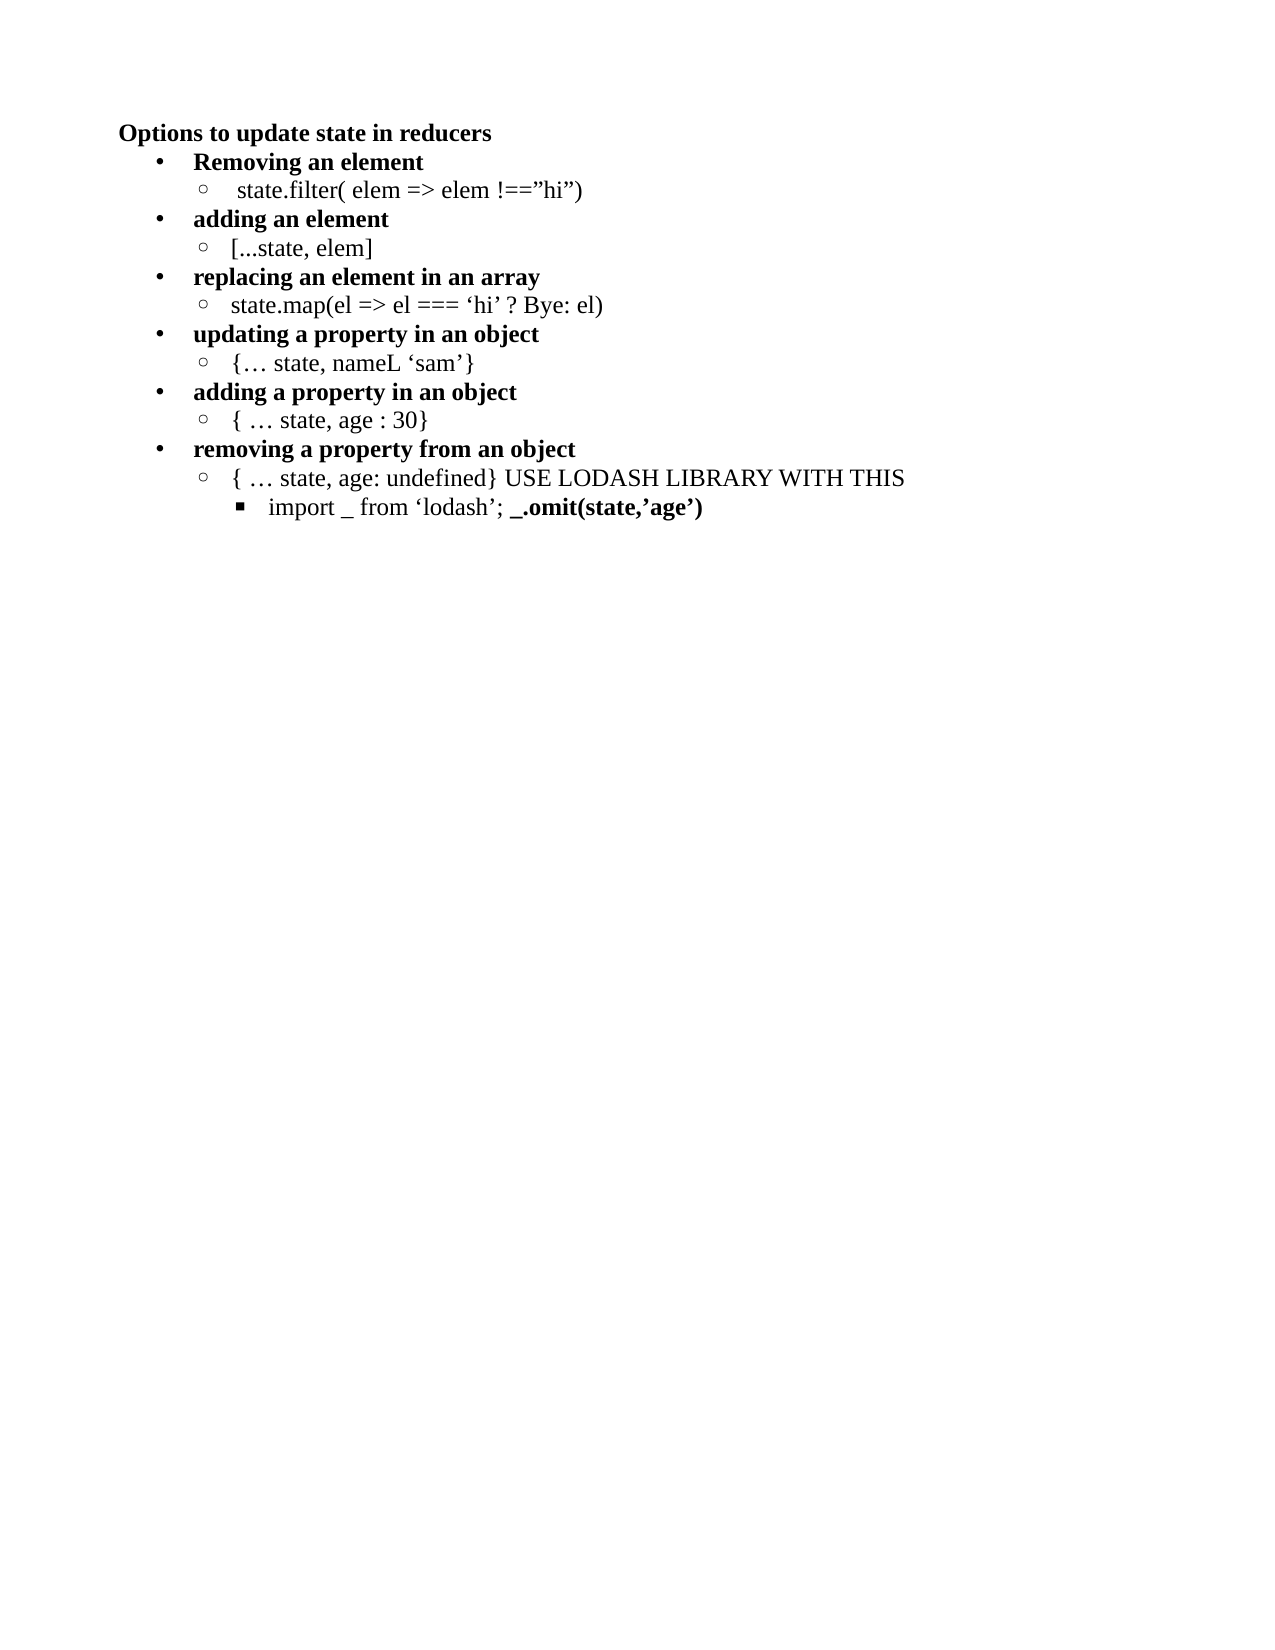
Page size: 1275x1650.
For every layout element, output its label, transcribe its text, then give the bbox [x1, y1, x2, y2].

list adding an element [156, 204, 1157, 233]
list {… state, nameL ‘sam’} [193, 348, 1157, 377]
list Removing an element [156, 147, 1157, 176]
list updating a property in an object [156, 319, 1157, 348]
list replacing an element in an array [156, 262, 1157, 291]
list { … state, age: undefined} USE LODASH LIBRARY WITH THIS [193, 463, 1157, 492]
list adding a property in an object [156, 377, 1157, 406]
list [...state, elem] [193, 233, 1157, 262]
list import _ from ‘lodash’; _.omit(state,’age’) [231, 492, 1157, 521]
list state.filter( elem => elem !==”hi”) [193, 176, 1157, 204]
list state.map(el => el === ‘hi’ ? Bye: el) [193, 291, 1157, 319]
text Options to update state in reducers [118, 118, 1157, 147]
list { … state, age : 30} [193, 406, 1157, 434]
list removing a property from an object [156, 434, 1157, 463]
